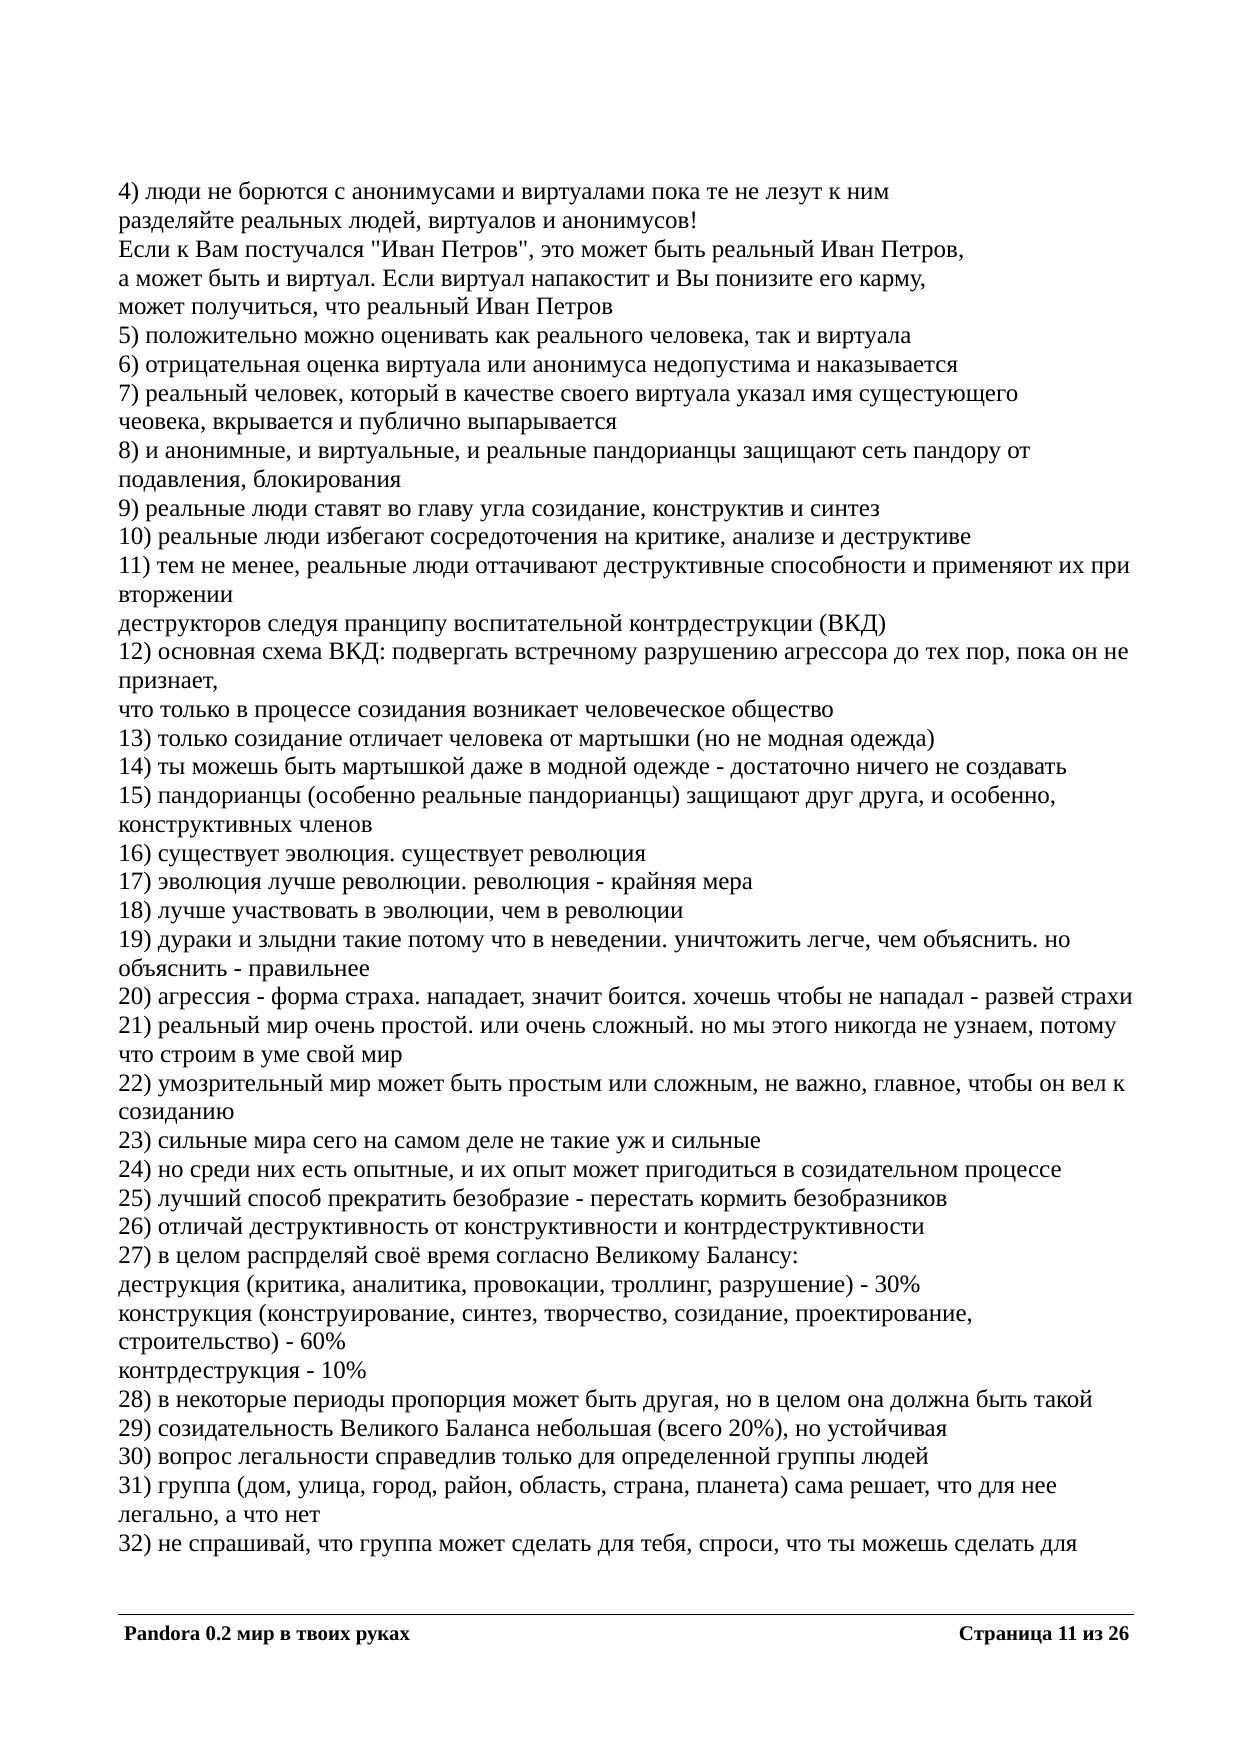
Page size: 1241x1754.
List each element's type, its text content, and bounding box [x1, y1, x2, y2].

text 9) реальные люди ставят во главу угла созидание, конструктив и синтез [118, 493, 1134, 521]
text 20) агрессия - форма страха. нападает, значит боится. хочешь чтобы не нападал - развей страхи [118, 981, 1134, 1010]
text 29) созидательность Великого Баланса небольшая (всего 20%), но устойчивая [118, 1413, 1134, 1441]
text конструкция (конструирование, синтез, творчество, созидание, проектирование, строительство) - 60% [118, 1298, 1134, 1355]
text 10) реальные люди избегают сосредоточения на критике, анализе и деструктиве [118, 521, 1134, 550]
text 30) вопрос легальности справедлив только для определенной группы людей [118, 1441, 1134, 1470]
text разделяйте реальных людей, виртуалов и анонимусов! [118, 205, 1134, 234]
text контрдеструкция - 10% [118, 1355, 1134, 1384]
text а может быть и виртуал. Если виртуал напакостит и Вы понизите его карму, [118, 263, 1134, 291]
text 5) положительно можно оценивать как реального человека, так и виртуала [118, 320, 1134, 349]
text что только в процессе созидания возникает человеческое общество [118, 694, 1134, 723]
text 4) люди не борются с анонимусами и виртуалами пока те не лезут к ним [118, 176, 1134, 205]
text 8) и анонимные, и виртуальные, и реальные пандорианцы защищают сеть пандору от подавления, блокирования [118, 435, 1134, 493]
text 16) существует эволюция. существует революция [118, 838, 1134, 866]
text 22) умозрительный мир может быть простым или сложным, не важно, главное, чтобы он вел к созиданию [118, 1068, 1134, 1125]
text может получиться, что реальный Иван Петров [118, 291, 1134, 320]
text 6) отрицательная оценка виртуала или анонимуса недопустима и наказывается [118, 349, 1134, 378]
text деструкторов следуя пранципу воспитательной контрдеструкции (ВКД) [118, 608, 1134, 636]
text 14) ты можешь быть мартышкой даже в модной одежде - достаточно ничего не создавать [118, 751, 1134, 780]
text 25) лучший способ прекратить безобразие - перестать кормить безобразников [118, 1183, 1134, 1211]
text 21) реальный мир очень простой. или очень сложный. но мы этого никогда не узнаем, потому что строим в уме свой мир [118, 1010, 1134, 1068]
text 24) но среди них есть опытные, и их опыт может пригодиться в созидательном процессе [118, 1154, 1134, 1183]
text 15) пандорианцы (особенно реальные пандорианцы) защищают друг друга, и особенно, конструктивных членов [118, 780, 1134, 838]
text 19) дураки и злыдни такие потому что в неведении. уничтожить легче, чем объяснить. но объяснить - правильнее [118, 924, 1134, 981]
text 32) не спрашивай, что группа может сделать для тебя, спроси, что ты можешь сделать для [118, 1528, 1134, 1556]
text 17) эволюция лучше революции. революция - крайняя мера [118, 866, 1134, 895]
text деструкция (критика, аналитика, провокации, троллинг, разрушение) - 30% [118, 1269, 1134, 1298]
text 31) группа (дом, улица, город, район, область, страна, планета) сама решает, что для нее легально, а что нет [118, 1470, 1134, 1528]
text 13) только созидание отличает человека от мартышки (но не модная одежда) [118, 723, 1134, 751]
text 7) реальный человек, который в качестве своего виртуала указал имя сущестующего [118, 378, 1134, 406]
text 27) в целом распрделяй своё время согласно Великому Балансу: [118, 1240, 1134, 1269]
text Если к Вам постучался "Иван Петров", это может быть реальный Иван Петров, [118, 234, 1134, 263]
text чеовека, вкрывается и публично выпарывается [118, 406, 1134, 435]
text 18) лучше участвовать в эволюции, чем в революции [118, 895, 1134, 924]
text 23) сильные мира сего на самом деле не такие уж и сильные [118, 1125, 1134, 1154]
text 12) основная схема ВКД: подвергать встречному разрушению агрессора до тех пор, пока он не признает, [118, 636, 1134, 694]
text 28) в некоторые периоды пропорция может быть другая, но в целом она должна быть такой [118, 1384, 1134, 1413]
text 26) отличай деструктивность от конструктивности и контрдеструктивности [118, 1211, 1134, 1240]
text 11) тем не менее, реальные люди оттачивают деструктивные способности и применяют их при вторжении [118, 550, 1134, 608]
